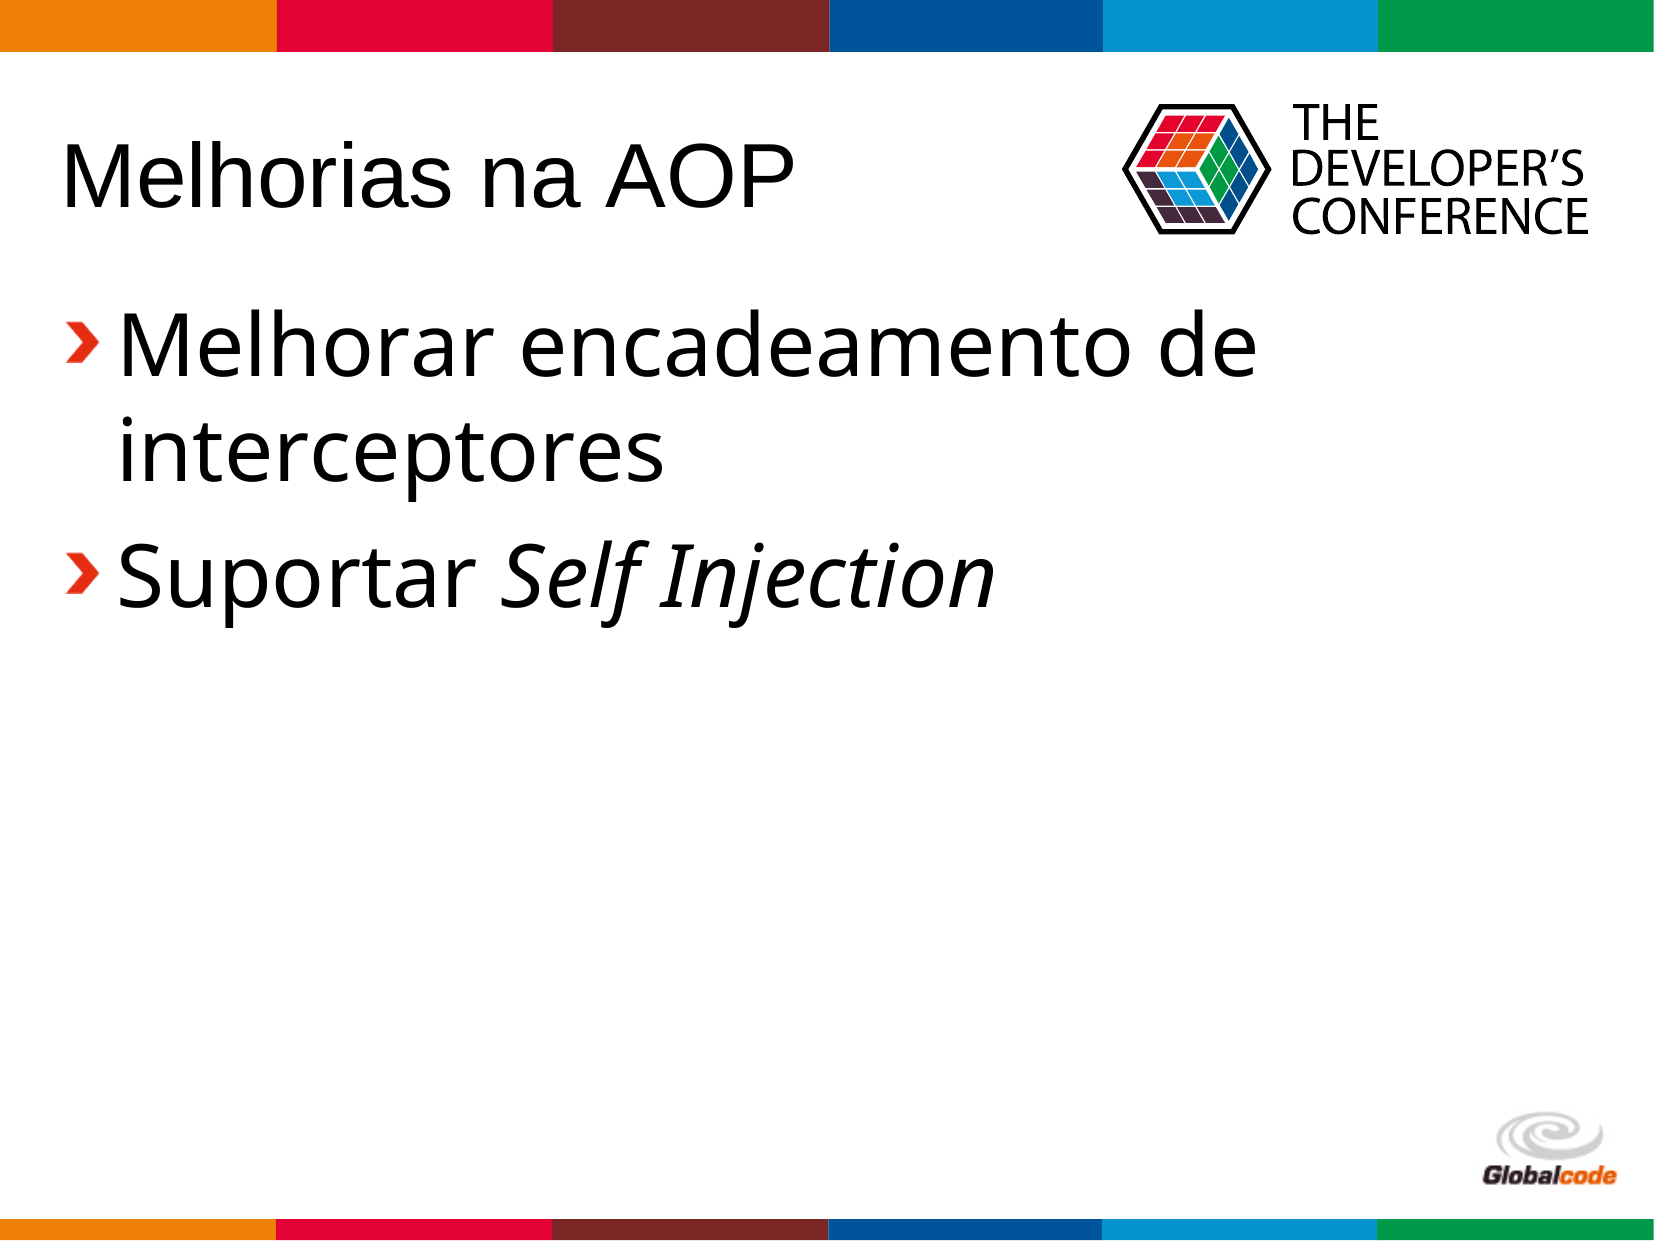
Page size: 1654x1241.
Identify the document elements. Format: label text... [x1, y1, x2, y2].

title Melhorias na AOP [45, 87, 1075, 256]
picture [1464, 1062, 1638, 1219]
list Melhorar encadeamento de interceptores Suportar Self Injection [45, 281, 1609, 1102]
